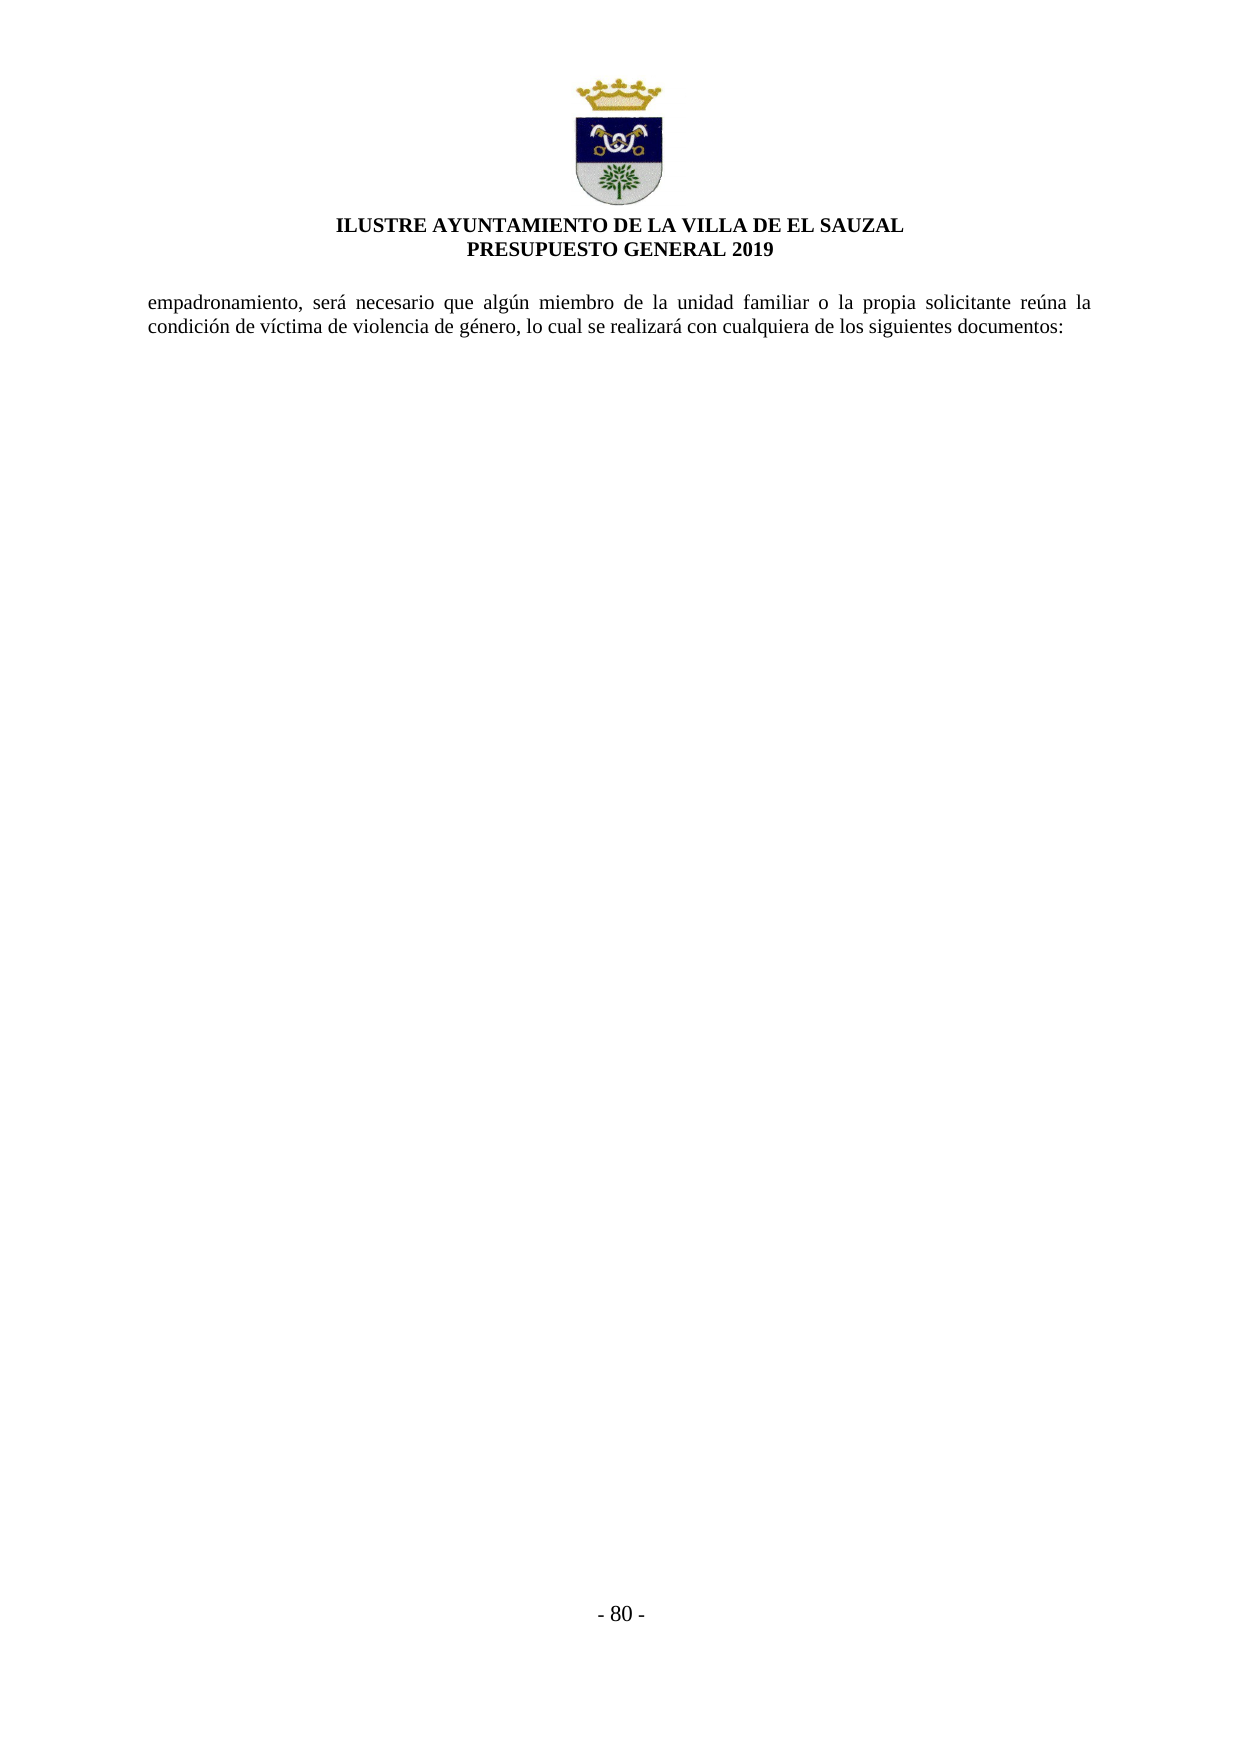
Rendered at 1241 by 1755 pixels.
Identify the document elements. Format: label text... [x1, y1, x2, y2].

text empadronamiento, será necesario que algún miembro de la unidad familiar o la propia solicitante reúna la condición de víctima de violencia de género, lo cual se realizará con cualquiera de los siguientes documentos: [148, 290, 1094, 338]
